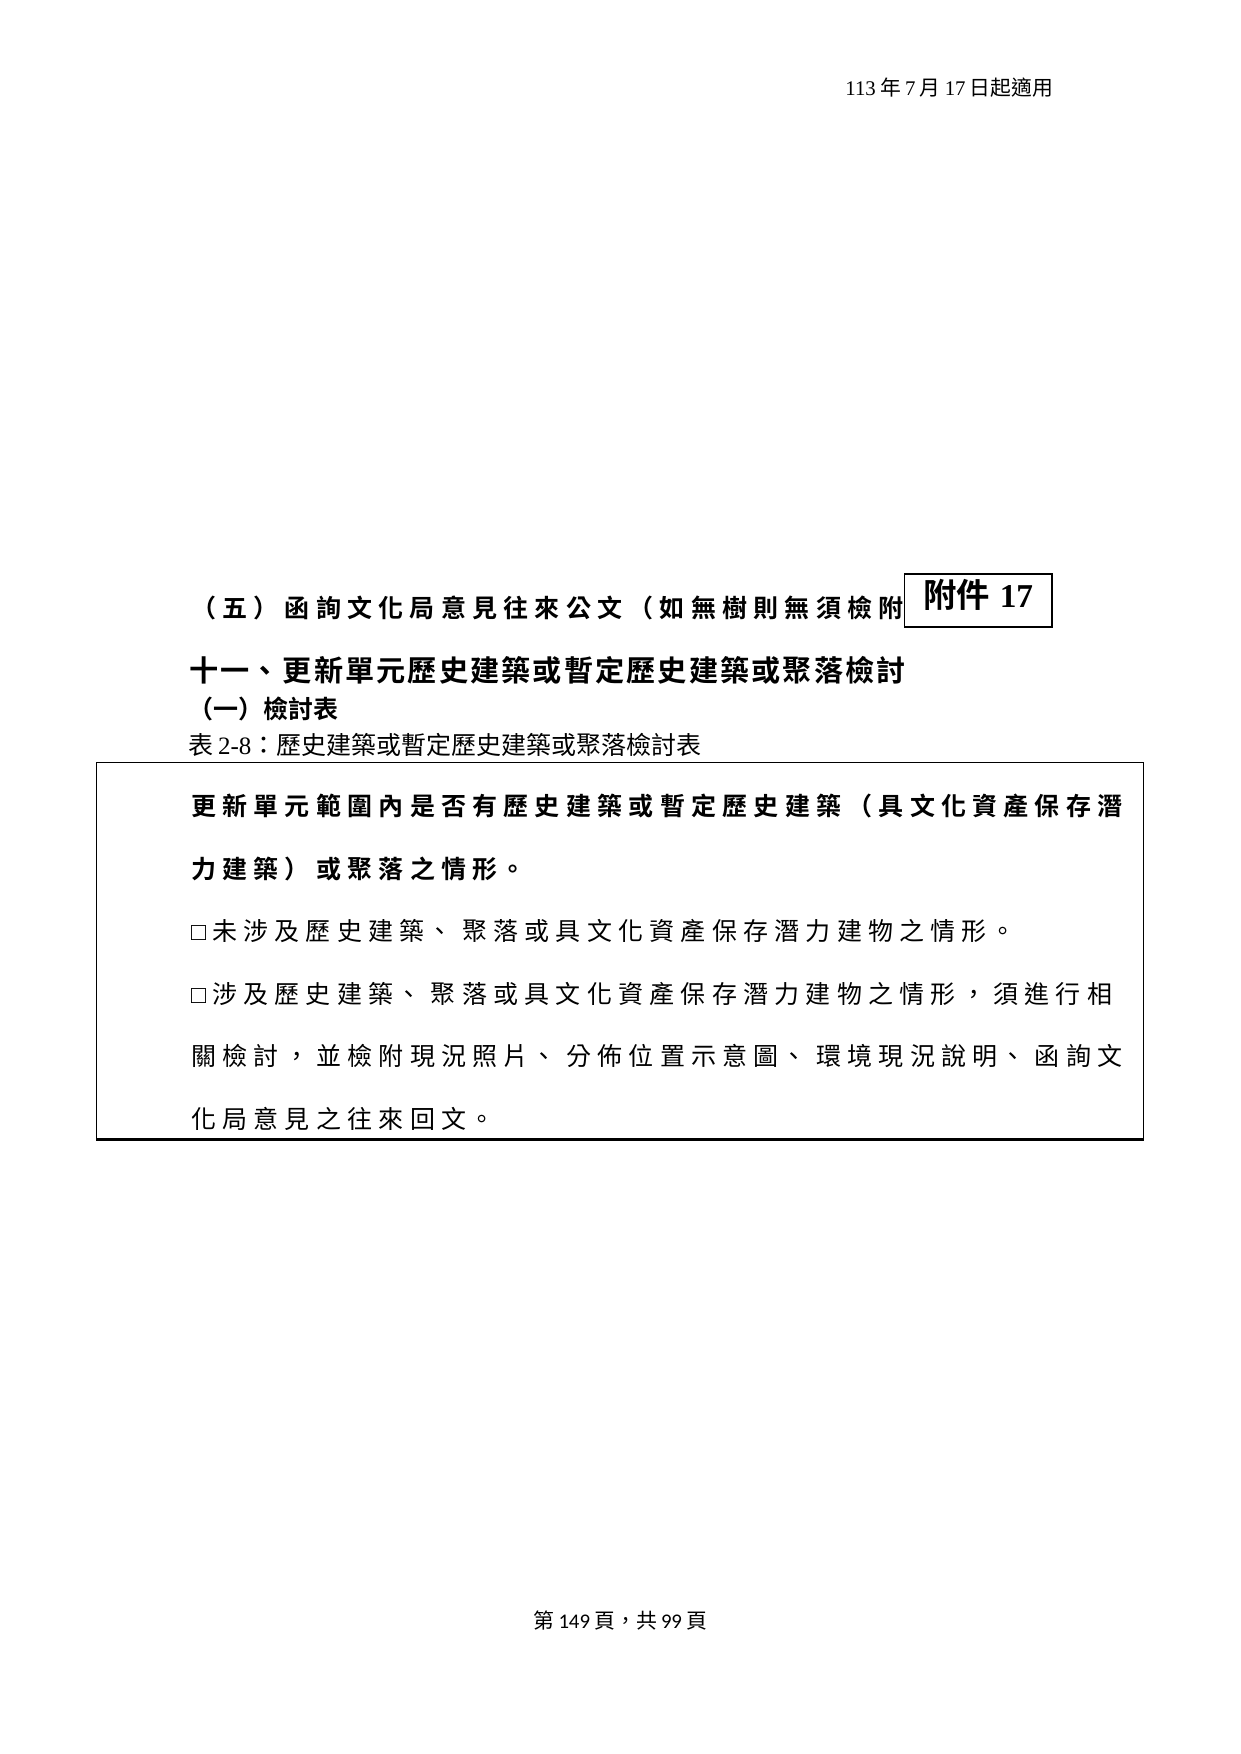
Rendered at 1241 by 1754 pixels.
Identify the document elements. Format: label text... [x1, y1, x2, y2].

text 表2-8：歷史建築或暫定歷史建築或聚落檢討表 [188, 726, 1052, 762]
text （五）函詢文化局意見往來公文（如無樹則無須檢附該文件） [188, 564, 1073, 627]
table_header 更新單元範圍內是否有歷史建築或暫定歷史建築（具文化資產保存潛力建築）或聚落之情形。 □未涉及歷史建築、聚落或具文化資產保存潛力建物之情形。 □涉及歷史建築、聚落或具文化資產保存潛力建物之情形，須進行相關檢討，並檢附現況照片、分佈位置示意圖、環境現況說明、函詢文化局意見之往來回文。 [97, 763, 1143, 1138]
text （一）檢討表 [188, 689, 1052, 726]
text 十一、更新單元歷史建築或暫定歷史建築或聚落檢討 [188, 627, 1052, 689]
